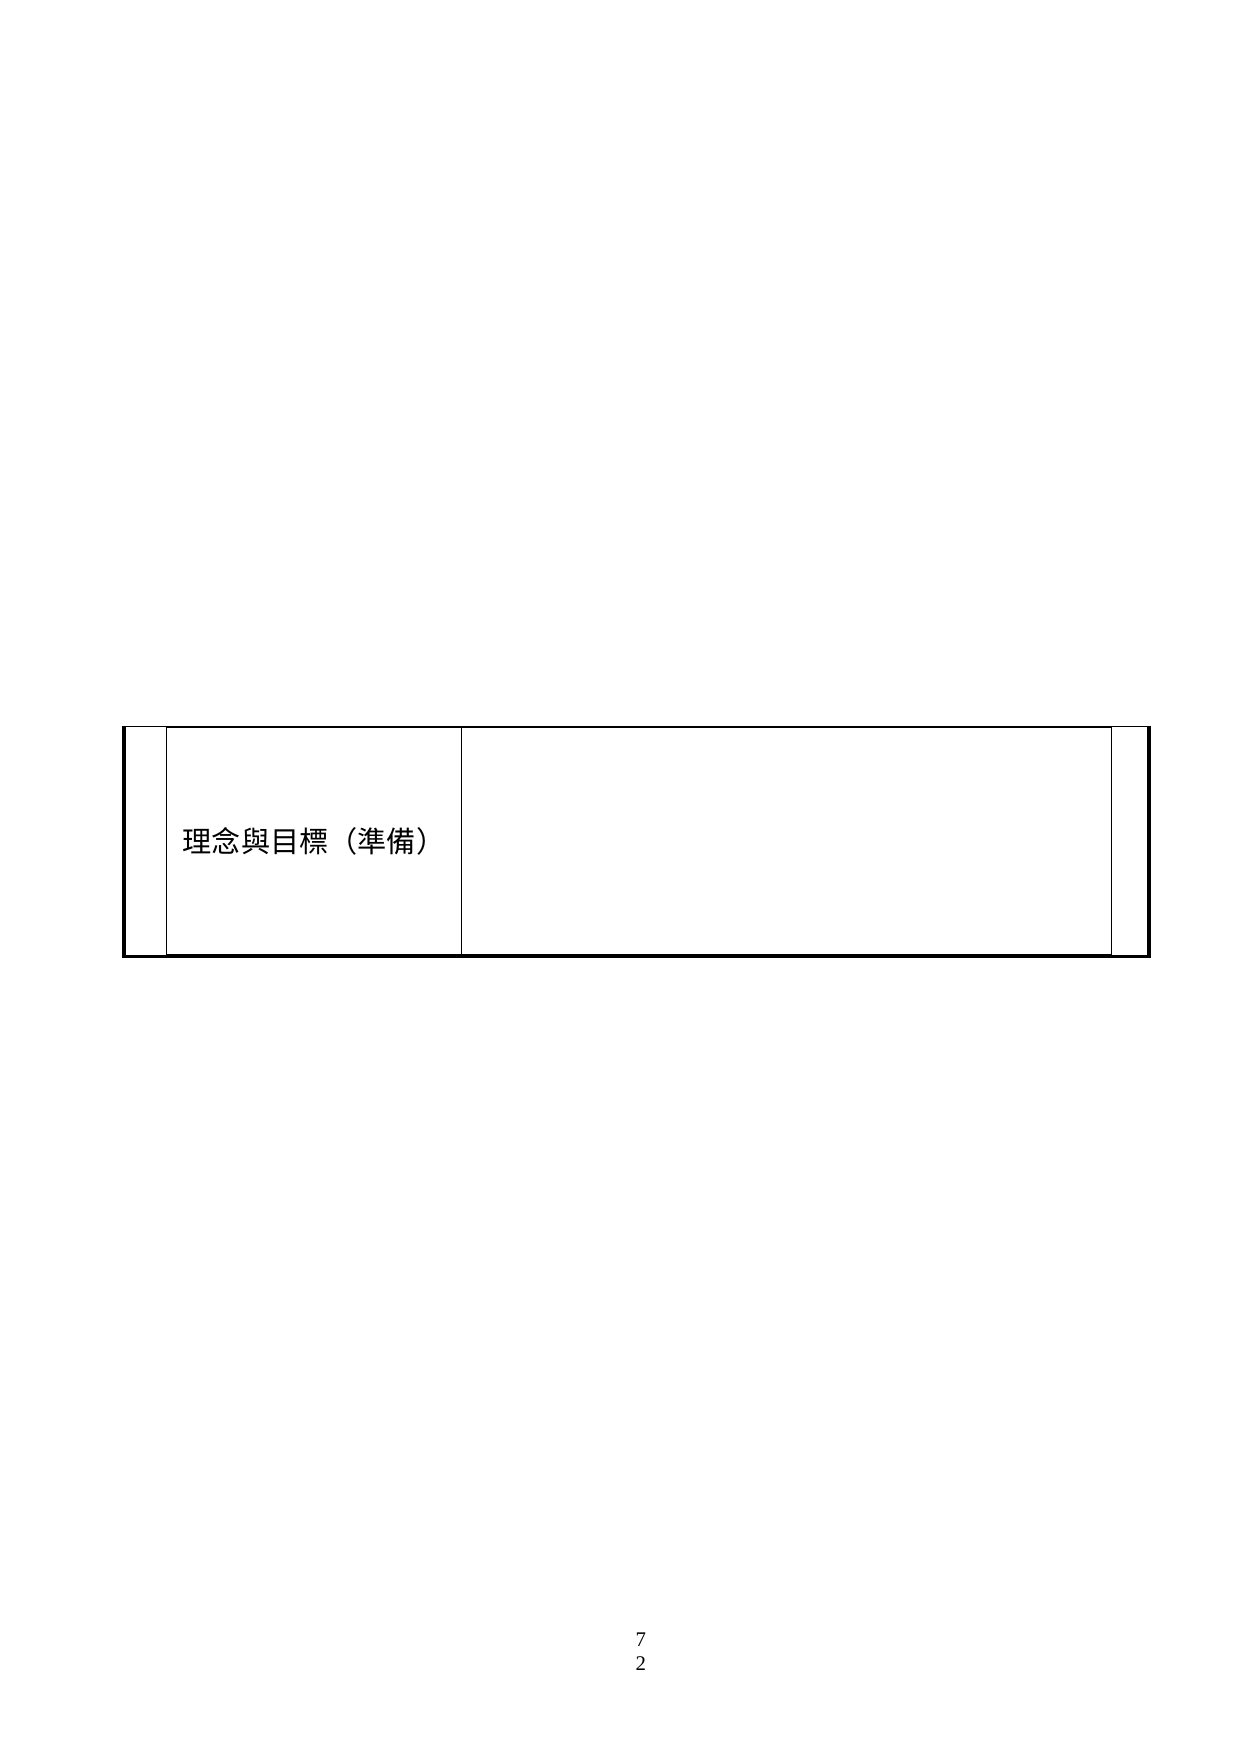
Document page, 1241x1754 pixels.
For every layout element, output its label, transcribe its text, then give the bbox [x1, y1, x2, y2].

table_header [462, 728, 1111, 954]
table_cell [126, 727, 166, 955]
table_cell [1112, 727, 1147, 955]
table_header 理念與目標（準備） [167, 728, 461, 954]
